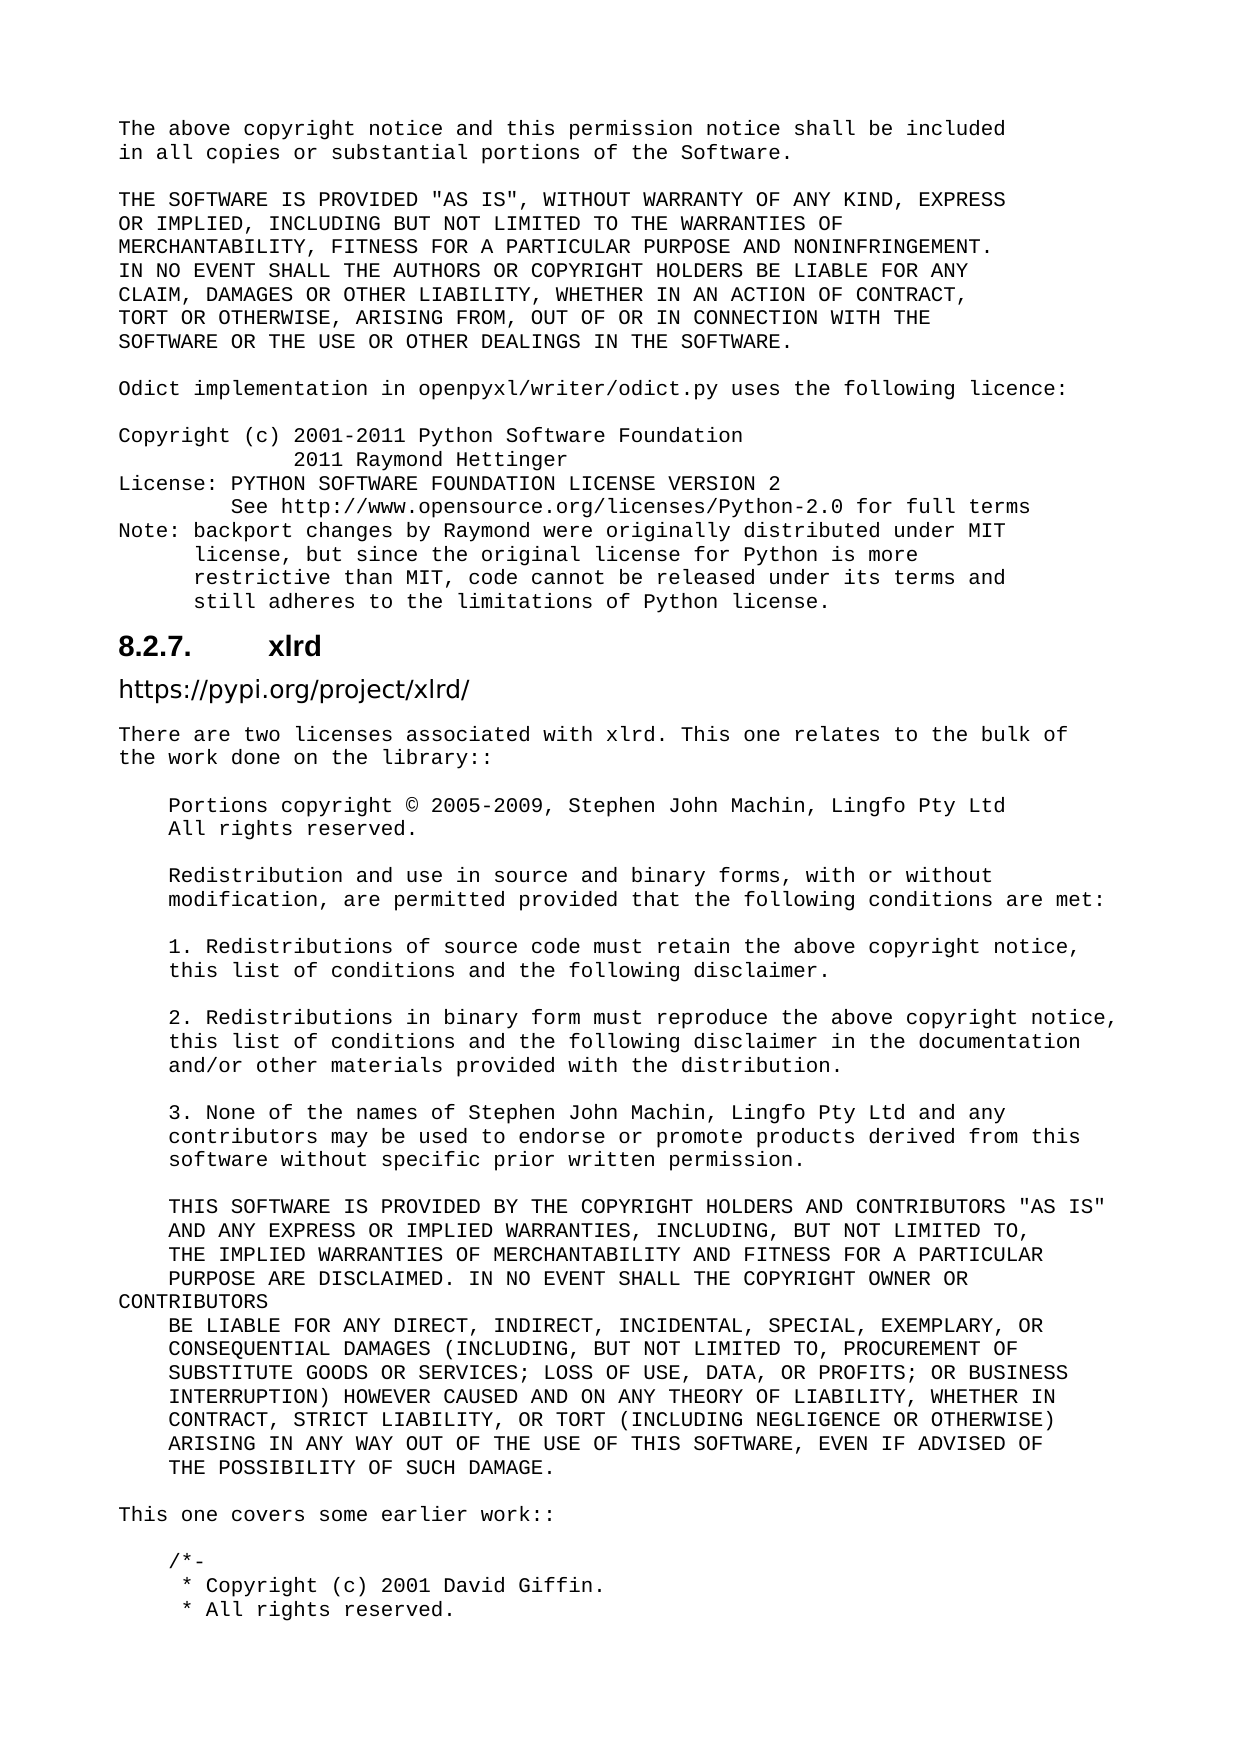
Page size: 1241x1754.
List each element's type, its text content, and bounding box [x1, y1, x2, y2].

text the work done on the library:: [118, 747, 1122, 771]
text https://pypi.org/project/xlrd/ [118, 676, 1122, 705]
text BE LIABLE FOR ANY DIRECT, INDIRECT, INCIDENTAL, SPECIAL, EXEMPLARY, OR [118, 1315, 1122, 1338]
text MERCHANTABILITY, FITNESS FOR A PARTICULAR PURPOSE AND NONINFRINGEMENT. [118, 236, 1122, 260]
text 3. None of the names of Stephen John Machin, Lingfo Pty Ltd and any [118, 1102, 1122, 1126]
text Note: backport changes by Raymond were originally distributed under MIT [118, 520, 1122, 544]
text INTERRUPTION) HOWEVER CAUSED AND ON ANY THEORY OF LIABILITY, WHETHER IN [118, 1386, 1122, 1409]
text The above copyright notice and this permission notice shall be included [118, 118, 1122, 142]
text this list of conditions and the following disclaimer in the documentation [118, 1031, 1122, 1055]
text PURPOSE ARE DISCLAIMED. IN NO EVENT SHALL THE COPYRIGHT OWNER OR CONTRIBUTORS [118, 1267, 1122, 1315]
text CONTRACT, STRICT LIABILITY, OR TORT (INCLUDING NEGLIGENCE OR OTHERWISE) [118, 1409, 1122, 1433]
text and/or other materials provided with the distribution. [118, 1055, 1122, 1078]
text modification, are permitted provided that the following conditions are met: [118, 889, 1122, 913]
text THE SOFTWARE IS PROVIDED "AS IS", WITHOUT WARRANTY OF ANY KIND, EXPRESS [118, 189, 1122, 213]
text License: PYTHON SOFTWARE FOUNDATION LICENSE VERSION 2 [118, 473, 1122, 496]
text CONSEQUENTIAL DAMAGES (INCLUDING, BUT NOT LIMITED TO, PROCUREMENT OF [118, 1338, 1122, 1362]
text THE POSSIBILITY OF SUCH DAMAGE. [118, 1457, 1122, 1480]
text contributors may be used to endorse or promote products derived from this [118, 1126, 1122, 1149]
text IN NO EVENT SHALL THE AUTHORS OR COPYRIGHT HOLDERS BE LIABLE FOR ANY [118, 260, 1122, 284]
text THIS SOFTWARE IS PROVIDED BY THE COPYRIGHT HOLDERS AND CONTRIBUTORS "AS IS" [118, 1197, 1122, 1220]
text SOFTWARE OR THE USE OR OTHER DEALINGS IN THE SOFTWARE. [118, 331, 1122, 354]
text license, but since the original license for Python is more [118, 544, 1122, 567]
text restrictive than MIT, code cannot be released under its terms and [118, 567, 1122, 591]
text TORT OR OTHERWISE, ARISING FROM, OUT OF OR IN CONNECTION WITH THE [118, 307, 1122, 331]
text still adheres to the limitations of Python license. [118, 591, 1122, 615]
text CLAIM, DAMAGES OR OTHER LIABILITY, WHETHER IN AN ACTION OF CONTRACT, [118, 284, 1122, 307]
text There are two licenses associated with xlrd. This one relates to the bulk of [118, 724, 1122, 747]
text SUBSTITUTE GOODS OR SERVICES; LOSS OF USE, DATA, OR PROFITS; OR BUSINESS [118, 1362, 1122, 1386]
text /*- [118, 1551, 1122, 1575]
text 2. Redistributions in binary form must reproduce the above copyright notice, [118, 1007, 1122, 1031]
text All rights reserved. [118, 818, 1122, 842]
text THE IMPLIED WARRANTIES OF MERCHANTABILITY AND FITNESS FOR A PARTICULAR [118, 1244, 1122, 1267]
text OR IMPLIED, INCLUDING BUT NOT LIMITED TO THE WARRANTIES OF [118, 213, 1122, 236]
text 1. Redistributions of source code must retain the above copyright notice, [118, 936, 1122, 960]
text * Copyright (c) 2001 David Giffin. [118, 1575, 1122, 1598]
text * All rights reserved. [118, 1598, 1122, 1622]
text This one covers some earlier work:: [118, 1504, 1122, 1528]
text 2011 Raymond Hettinger [118, 449, 1122, 473]
text Odict implementation in openpyxl/writer/odict.py uses the following licence: [118, 378, 1122, 402]
text software without specific prior written permission. [118, 1149, 1122, 1173]
text Copyright (c) 2001-2011 Python Software Foundation [118, 426, 1122, 449]
text See http://www.opensource.org/licenses/Python-2.0 for full terms [118, 496, 1122, 520]
text AND ANY EXPRESS OR IMPLIED WARRANTIES, INCLUDING, BUT NOT LIMITED TO, [118, 1220, 1122, 1244]
text in all copies or substantial portions of the Software. [118, 142, 1122, 165]
text Redistribution and use in source and binary forms, with or without [118, 866, 1122, 889]
text ARISING IN ANY WAY OUT OF THE USE OF THIS SOFTWARE, EVEN IF ADVISED OF [118, 1433, 1122, 1457]
text Portions copyright © 2005-2009, Stephen John Machin, Lingfo Pty Ltd [118, 794, 1122, 818]
text this list of conditions and the following disclaimer. [118, 960, 1122, 984]
subtitle xlrd [118, 629, 1122, 663]
